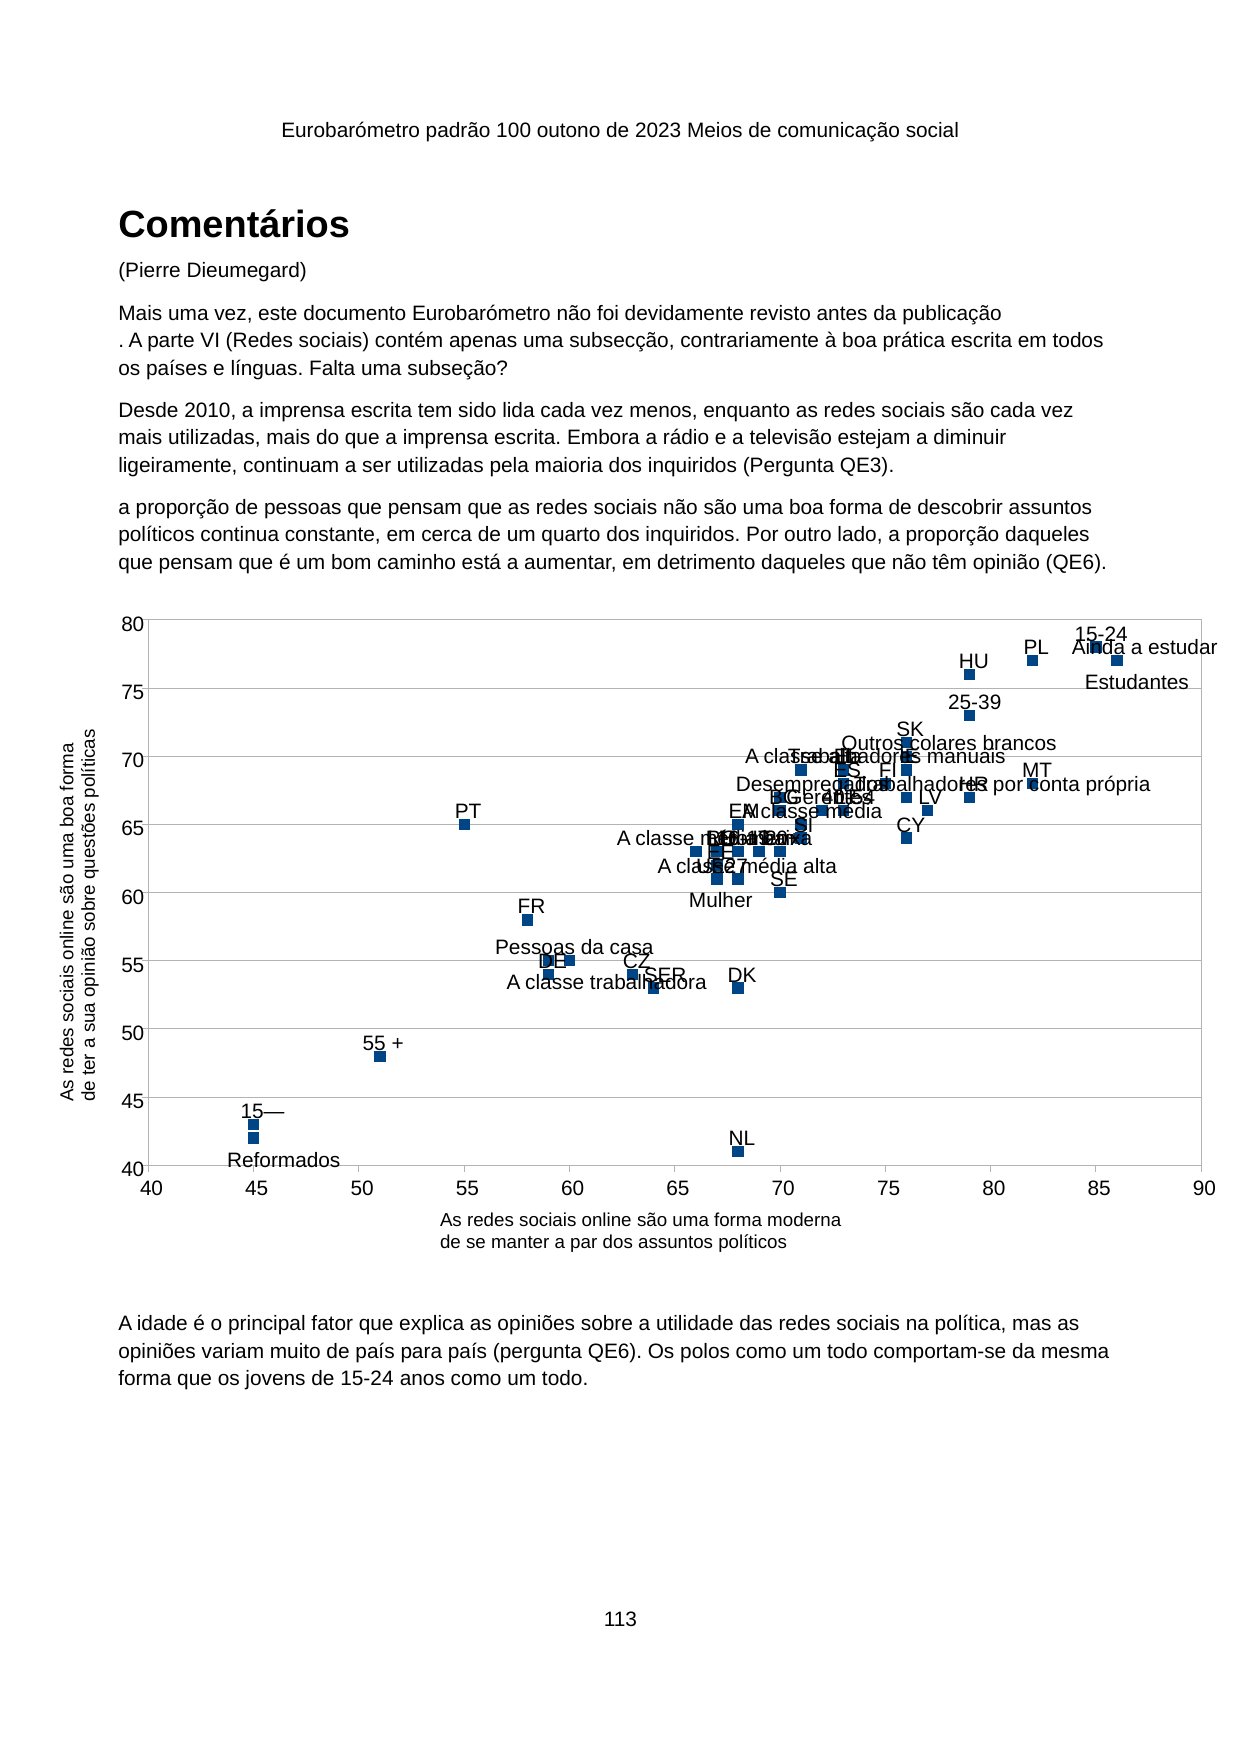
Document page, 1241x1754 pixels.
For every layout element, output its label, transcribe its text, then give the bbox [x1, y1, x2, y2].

text (Pierre Dieumegard) [118, 258, 1122, 282]
text A idade é o principal fator que explica as opiniões sobre a utilidade das redes sociais na política, mas as opiniões variam muito de país para país (pergunta QE6). Os polos como um todo comportam-se da mesma forma que os jovens de 15-24 anos como um todo. [118, 1245, 1122, 1390]
text a proporção de pessoas que pensam que as redes sociais não são uma boa forma de descobrir assuntos políticos continua constante, em cerca de um quarto dos inquiridos. Por outro lado, a proporção daqueles que pensam que é um bom caminho está a aumentar, em detrimento daqueles que não têm opinião (QE6). [118, 494, 1122, 573]
subtitle Comentários [118, 202, 1122, 246]
text Mais uma vez, este documento Eurobarómetro não foi devidamente revisto antes da publicação . A parte VI (Redes sociais) contém apenas uma subsecção, contrariamente à boa prática escrita em todos os países e línguas. Falta uma subseção? [118, 300, 1122, 379]
text Desde 2010, a imprensa escrita tem sido lida cada vez menos, enquanto as redes sociais são cada vez mais utilizadas, mais do que a imprensa escrita. Embora a rádio e a televisão estejam a diminuir ligeiramente, continuam a ser utilizadas pela maioria dos inquiridos (Pergunta QE3). [118, 397, 1122, 476]
text [118, 592, 1122, 598]
